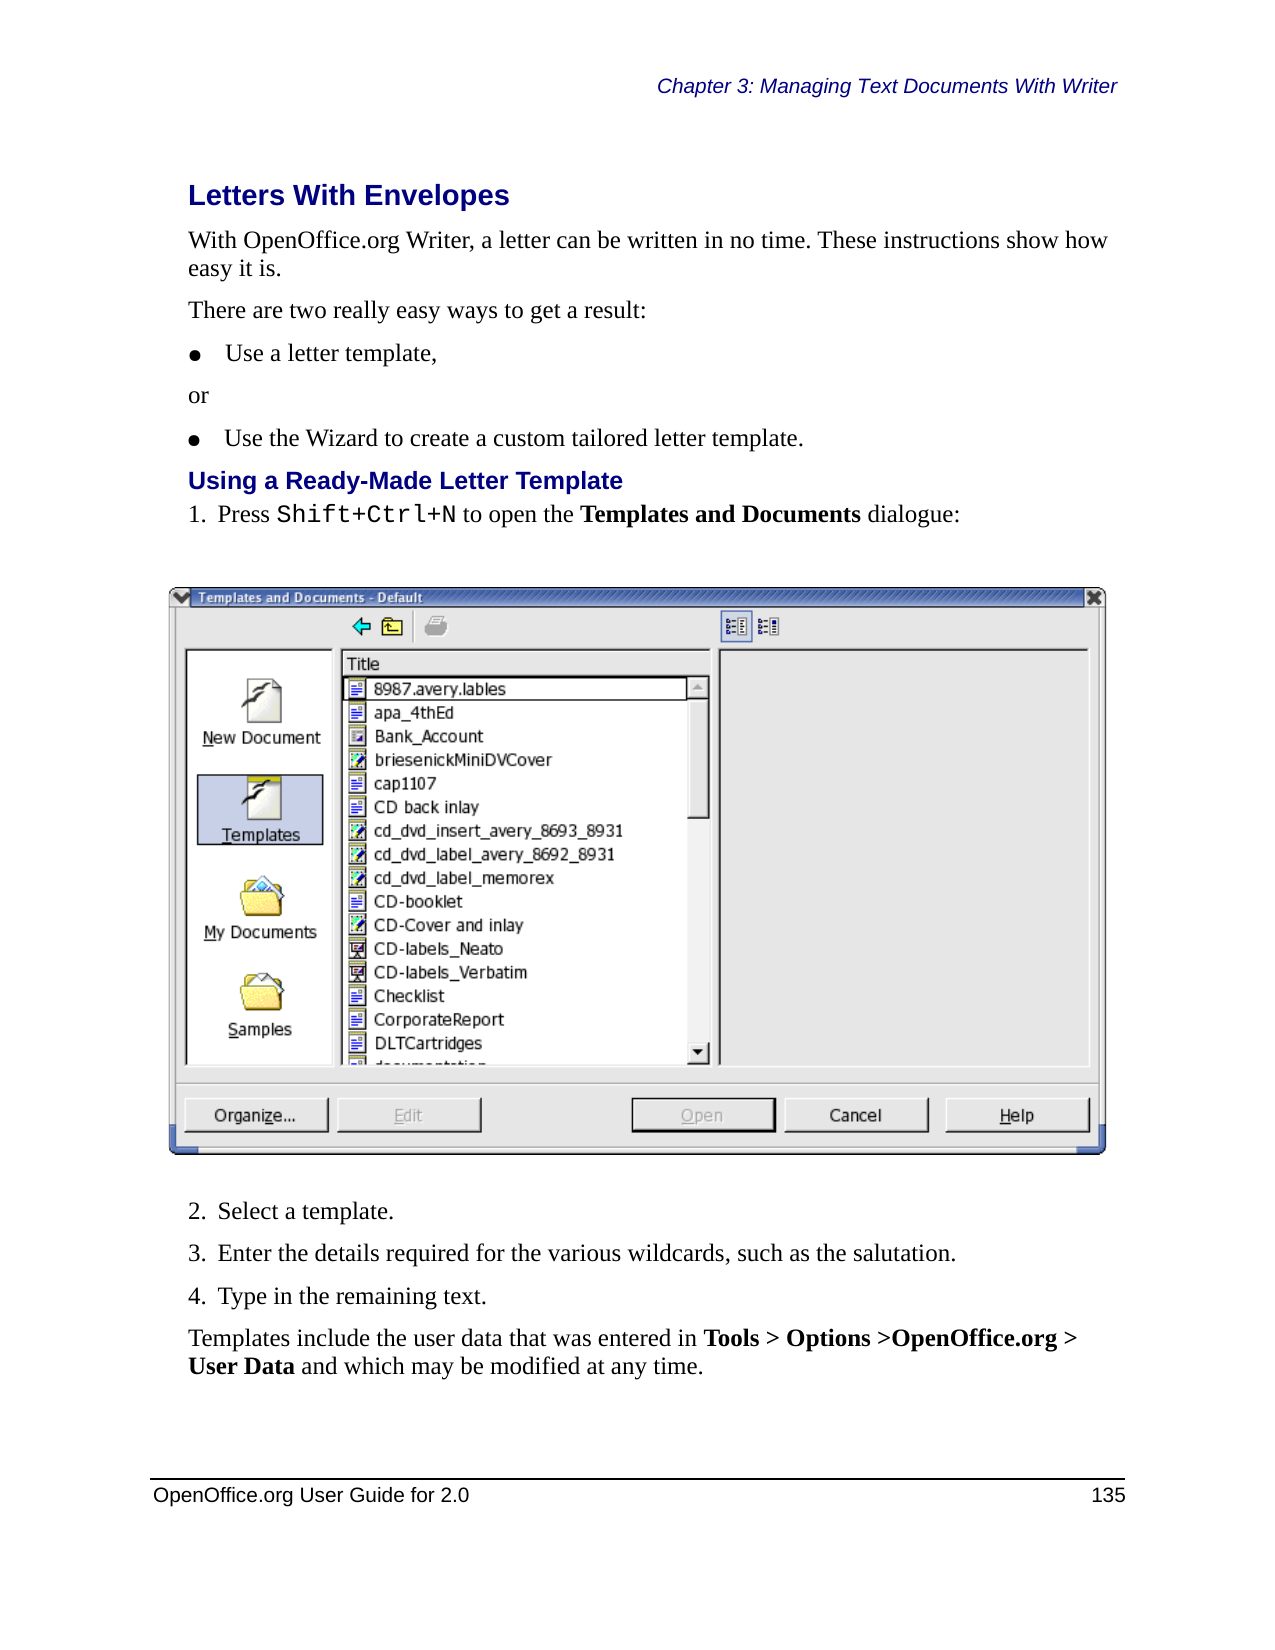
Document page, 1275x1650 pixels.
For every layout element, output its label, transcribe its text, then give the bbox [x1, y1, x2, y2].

list Enter the details required for the various wildcards, such as the salutation. [188, 1239, 1125, 1267]
list Type in the remaining text. [188, 1282, 1125, 1310]
picture [168, 587, 1107, 1155]
subtitle Using a Ready-Made Letter Template [188, 466, 1125, 494]
list Use the Wizard to create a custom tailored letter template. [186, 424, 1125, 452]
text There are two really easy ways to get a result: [188, 296, 1125, 324]
list Use a letter template, [187, 339, 1125, 367]
text or [188, 381, 1125, 409]
list Press Shift+Ctrl+N to open the Templates and Documents dialogue: [188, 500, 1125, 530]
text With OpenOffice.org Writer, a letter can be written in no time. These instructions show how easy it is. [188, 226, 1125, 282]
list Select a template. [188, 1197, 1125, 1225]
subtitle Letters With Envelopes [188, 179, 1125, 211]
text Templates include the user data that was entered in Tools > Options >OpenOffice.org > User Data and which may be modified at any time. [188, 1324, 1125, 1380]
